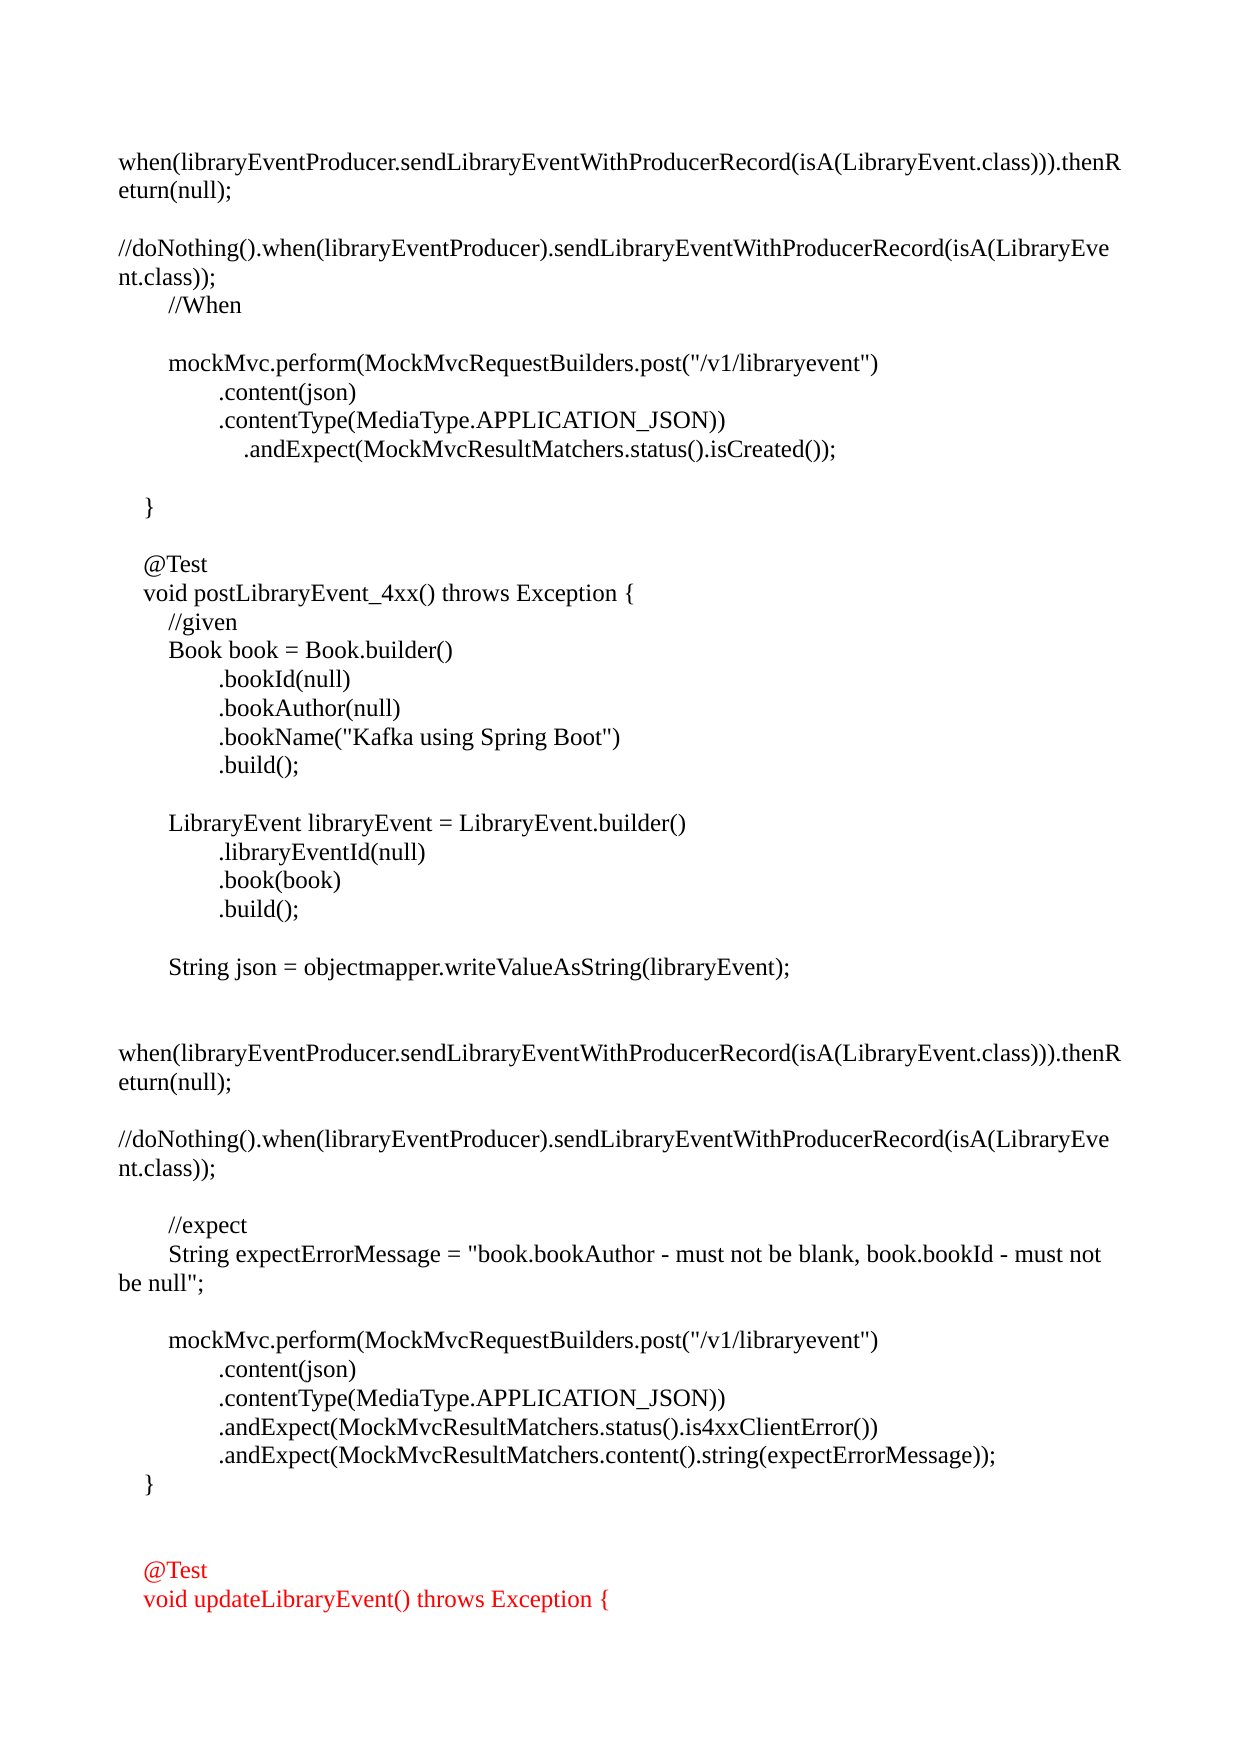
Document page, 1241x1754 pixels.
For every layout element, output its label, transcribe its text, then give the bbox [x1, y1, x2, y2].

text when(libraryEventProducer.sendLibraryEventWithProducerRecord(isA(LibraryEvent.class))).thenReturn(null); //doNothing().when(libraryEventProducer).sendLibraryEventWithProducerRecord(isA(LibraryEvent.class)); //When mockMvc.perform(MockMvcRequestBuilders.post("/v1/libraryevent") .content(json) .contentType(MediaType.APPLICATION_JSON)) .andExpect(MockMvcResultMatchers.status().isCreated()); } @Test void postLibraryEvent_4xx() throws Exception { //given Book book = Book.builder() .bookId(null) .bookAuthor(null) .bookName("Kafka using Spring Boot") .build(); LibraryEvent libraryEvent = LibraryEvent.builder() .libraryEventId(null) .book(book) .build(); String json = objectmapper.writeValueAsString(libraryEvent); when(libraryEventProducer.sendLibraryEventWithProducerRecord(isA(LibraryEvent.class))).thenReturn(null); //doNothing().when(libraryEventProducer).sendLibraryEventWithProducerRecord(isA(LibraryEvent.class)); //expect String expectErrorMessage = "book.bookAuthor - must not be blank, book.bookId - must not be null"; mockMvc.perform(MockMvcRequestBuilders.post("/v1/libraryevent") .content(json) .contentType(MediaType.APPLICATION_JSON)) .andExpect(MockMvcResultMatchers.status().is4xxClientError()) .andExpect(MockMvcResultMatchers.content().string(expectErrorMessage)); } @Test void updateLibraryEvent() throws Exception { [118, 118, 1122, 1613]
